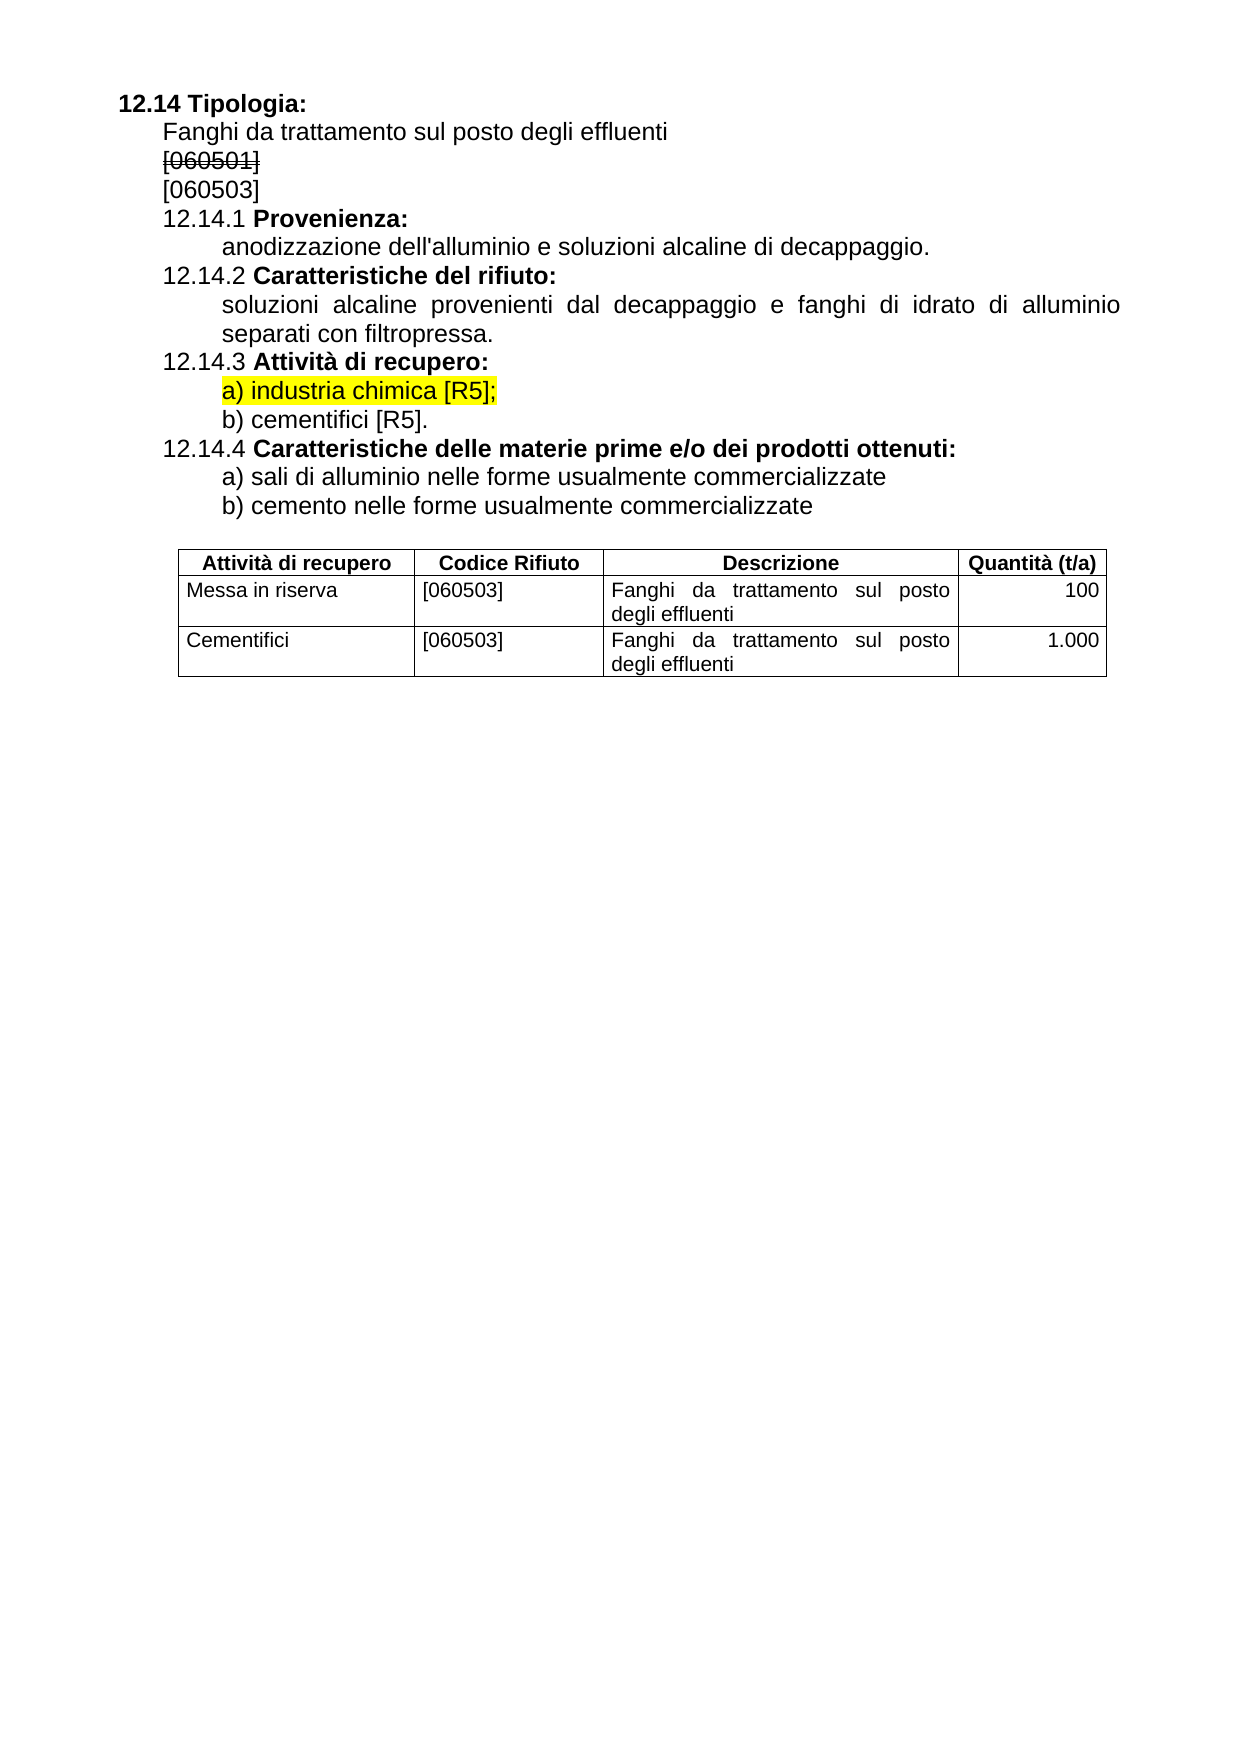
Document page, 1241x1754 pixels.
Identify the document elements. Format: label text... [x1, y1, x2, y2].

text anodizzazione dell'alluminio e soluzioni alcaline di decappaggio. [222, 232, 1122, 261]
text b) cementifici [R5]. [222, 405, 1122, 434]
text soluzioni alcaline provenienti dal decappaggio e fanghi di idrato di alluminio separati con filtropressa. [222, 290, 1122, 347]
table_cell Messa in riserva [179, 576, 414, 626]
text 12.14.2 Caratteristiche del rifiuto: [162, 261, 1122, 290]
text 12.14.3 Attività di recupero: [162, 347, 1122, 376]
table_cell Cementifici [179, 627, 414, 676]
text a) industria chimica [R5]; [222, 376, 1122, 405]
table_header Descrizione [604, 550, 958, 575]
text b) cemento nelle forme usualmente commercializzate [222, 491, 1122, 520]
text Fanghi da trattamento sul posto degli effluenti [162, 117, 1122, 146]
table_header Attività di recupero [179, 550, 414, 575]
table_cell 100 [959, 576, 1106, 626]
table_cell 1.000 [959, 627, 1106, 676]
subtitle 12.14 Tipologia: [118, 89, 1122, 117]
text a) sali di alluminio nelle forme usualmente commercializzate [222, 462, 1122, 491]
table_cell [060503] [415, 627, 603, 676]
text [060501] [162, 146, 1122, 175]
text 12.14.4 Caratteristiche delle materie prime e/o dei prodotti ottenuti: [162, 434, 1122, 462]
table_header Quantità (t/a) [959, 550, 1106, 575]
table_cell Fanghi da trattamento sul posto degli effluenti [604, 576, 958, 626]
table_header Codice Rifiuto [415, 550, 603, 575]
table_cell [060503] [415, 576, 603, 626]
text 12.14.1 Provenienza: [162, 204, 1122, 232]
table_cell Fanghi da trattamento sul posto degli effluenti [604, 627, 958, 676]
text [060503] [162, 175, 1122, 204]
